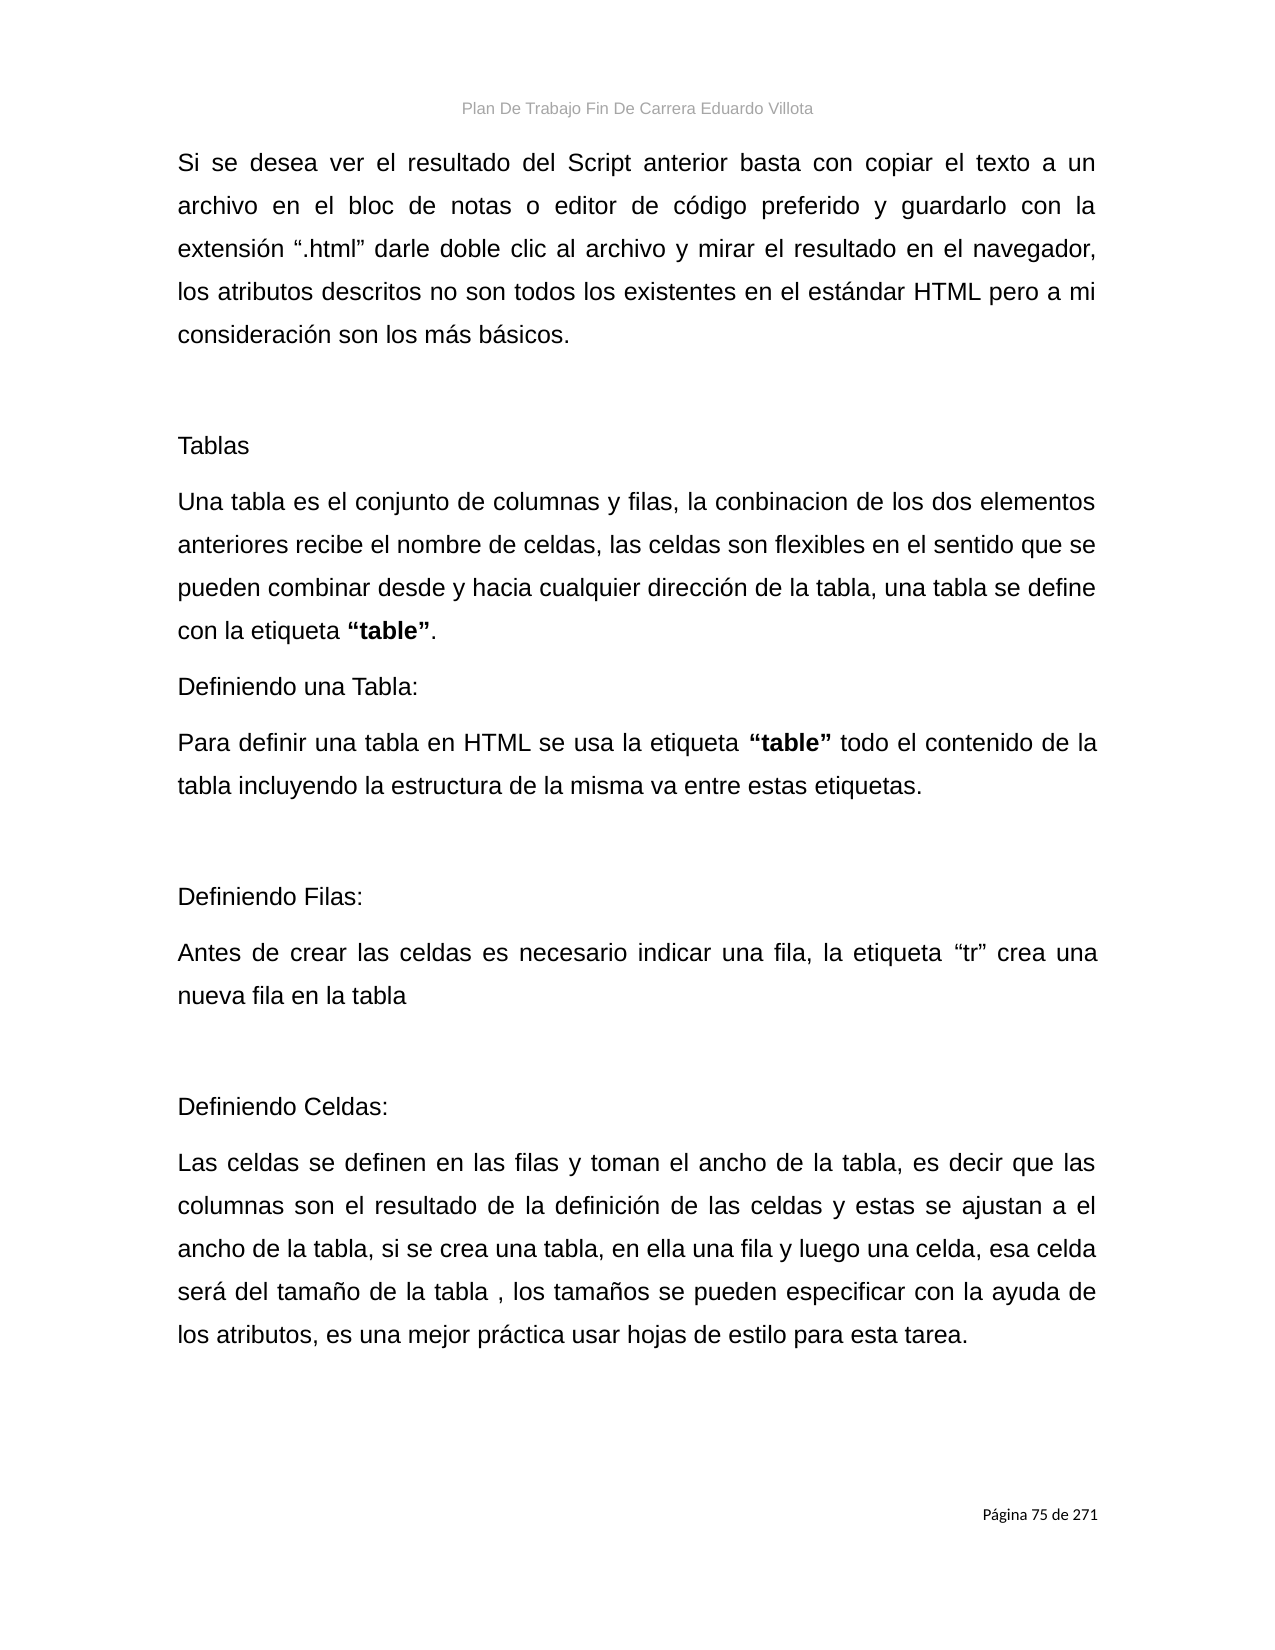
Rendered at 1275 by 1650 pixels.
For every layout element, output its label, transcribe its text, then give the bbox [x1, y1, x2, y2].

text Tablas [177, 431, 1098, 460]
text Las celdas se definen en las filas y toman el ancho de la tabla, es decir que las columnas son el resultado de la definición de las celdas y estas se ajustan a el ancho de la tabla, si se crea una tabla, en ella una fila y luego una celda, esa celda será del tamaño de la tabla , los tamaños se pueden especificar con la ayuda de los atributos, es una mejor práctica usar hojas de estilo para esta tarea. [177, 1148, 1098, 1349]
text Definiendo una Tabla: [177, 672, 1098, 701]
text Para definir una tabla en HTML se usa la etiqueta “table” todo el contenido de la tabla incluyendo la estructura de la misma va entre estas etiquetas. [177, 728, 1098, 799]
text Definiendo Filas: [177, 882, 1098, 911]
text Si se desea ver el resultado del Script anterior basta con copiar el texto a un archivo en el bloc de notas o editor de código preferido y guardarlo con la extensión “.html” darle doble clic al archivo y mirar el resultado en el navegador, los atributos descritos no son todos los existentes en el estándar HTML pero a mi consideración son los más básicos. [177, 148, 1098, 349]
text Antes de crear las celdas es necesario indicar una fila, la etiqueta “tr” crea una nueva fila en la tabla [177, 938, 1098, 1009]
text Una tabla es el conjunto de columnas y filas, la conbinacion de los dos elementos anteriores recibe el nombre de celdas, las celdas son flexibles en el sentido que se pueden combinar desde y hacia cualquier dirección de la tabla, una tabla se define con la etiqueta “table”. [177, 487, 1098, 645]
text Definiendo Celdas: [177, 1092, 1098, 1121]
